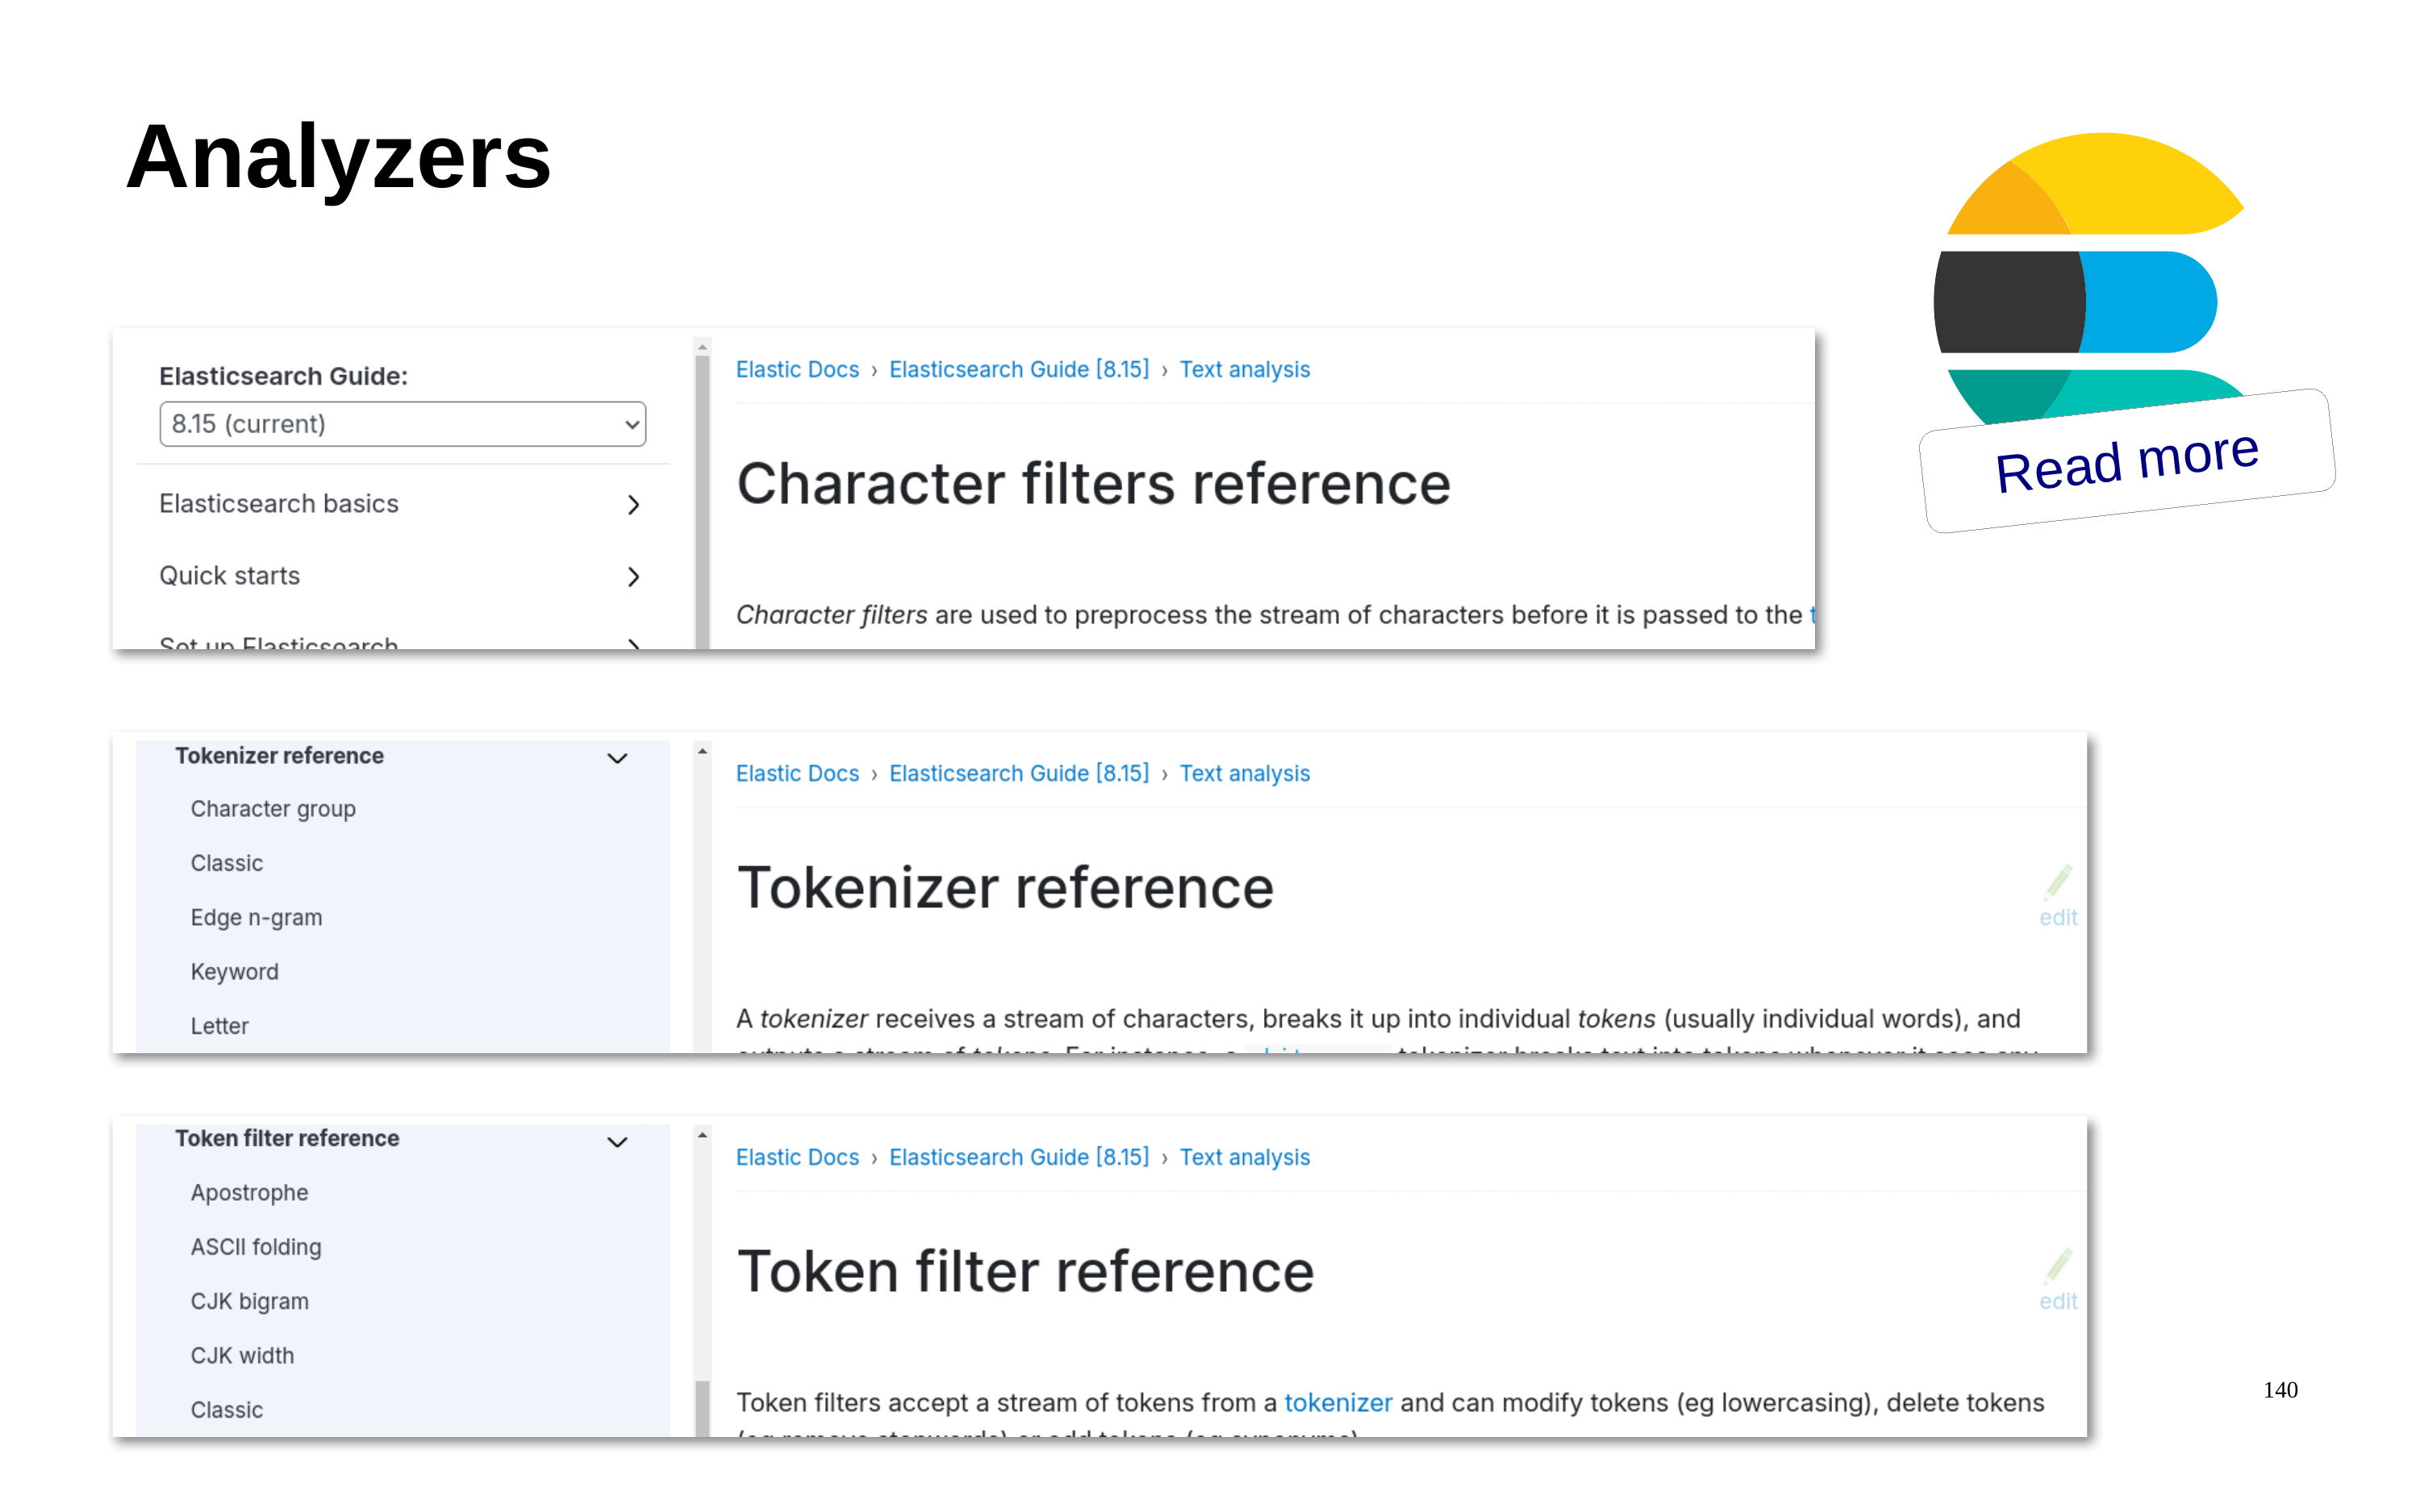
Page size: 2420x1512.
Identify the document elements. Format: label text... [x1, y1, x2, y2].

text_box Read more [1919, 389, 2336, 534]
picture [112, 328, 1815, 649]
text_box Analyzers [112, 61, 843, 251]
picture [1890, 111, 2290, 498]
picture [112, 732, 2088, 1053]
picture [112, 1116, 2088, 1437]
